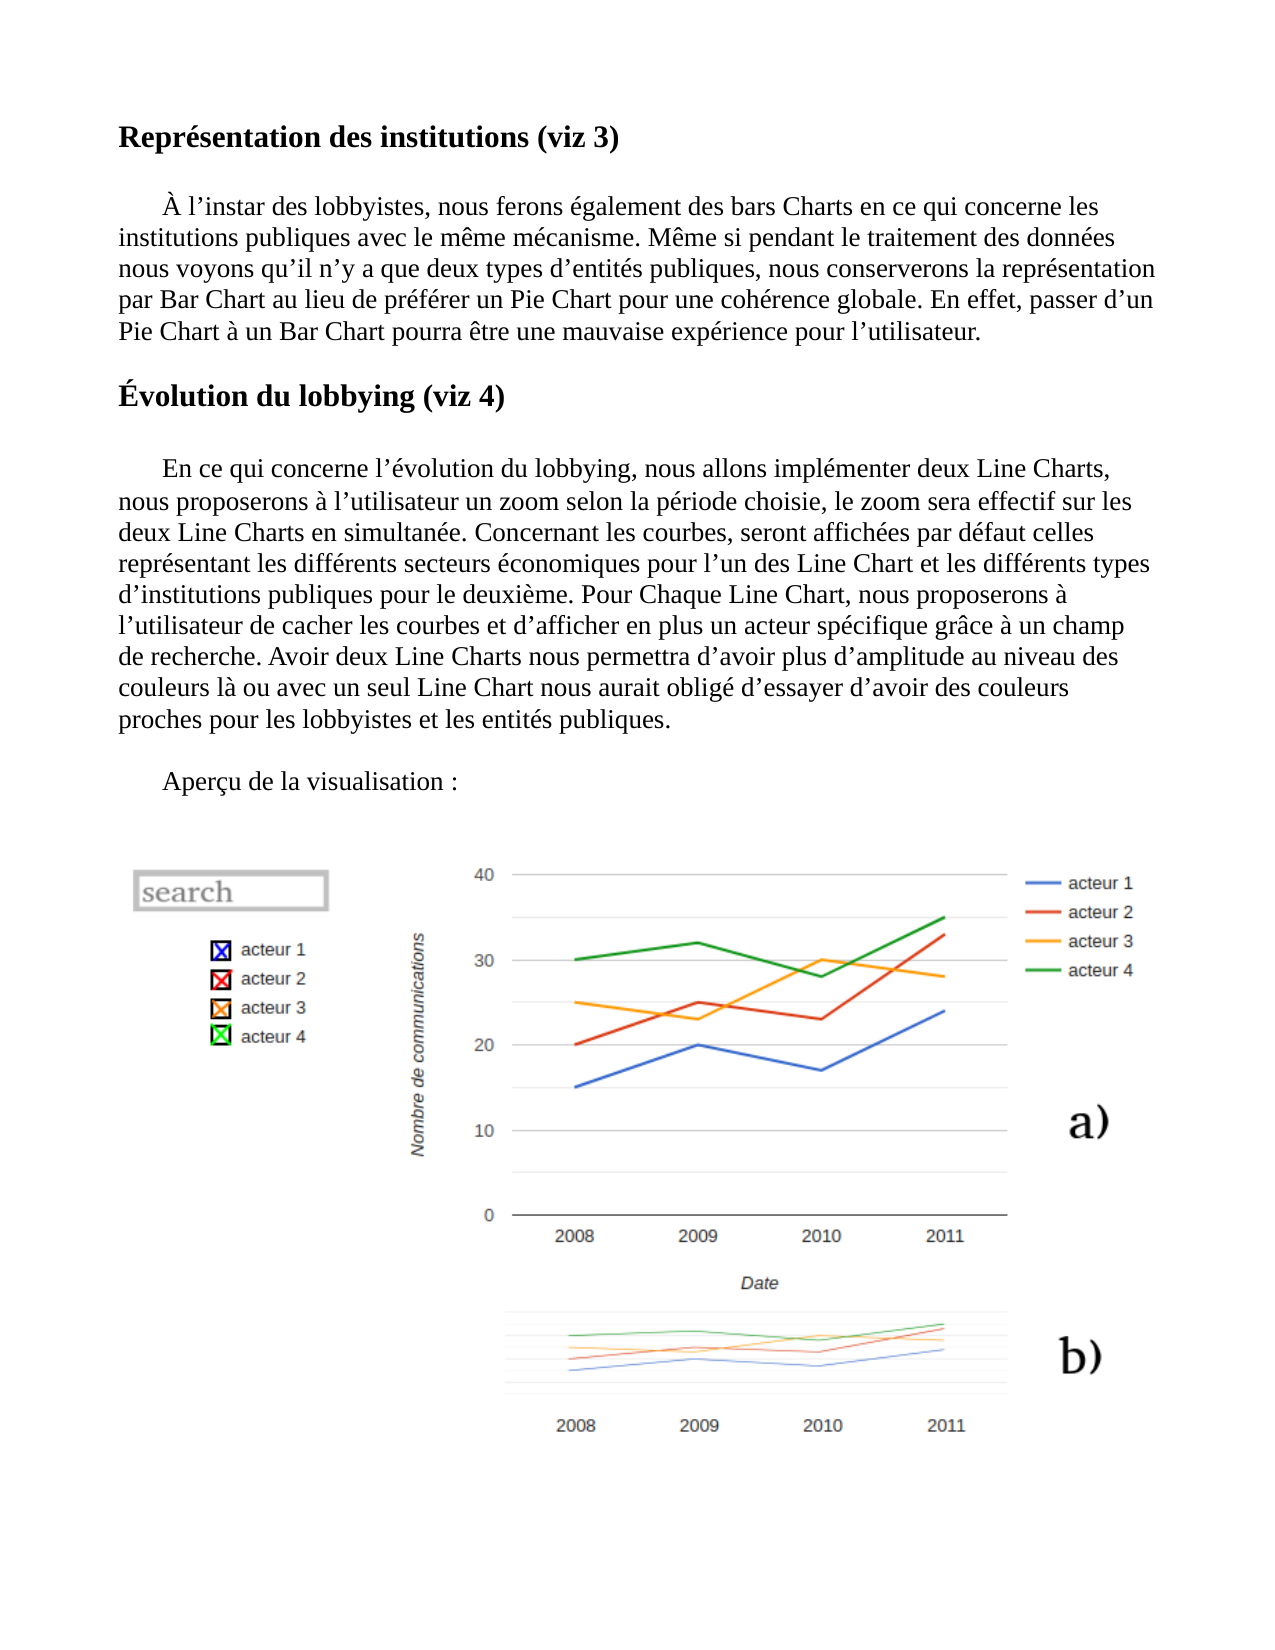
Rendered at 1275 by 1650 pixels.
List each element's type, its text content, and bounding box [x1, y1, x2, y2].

text À l’instar des lobbyistes, nous ferons également des bars Charts en ce qui concerne les institutions publiques avec le même mécanisme. Même si pendant le traitement des données nous voyons qu’il n’y a que deux types d’entités publiques, nous conserverons la représentation par Bar Chart au lieu de préférer un Pie Chart pour une cohérence globale. En effet, passer d’un Pie Chart à un Bar Chart pourra être une mauvaise expérience pour l’utilisateur. [118, 190, 1157, 346]
picture [118, 827, 1157, 1472]
text Aperçu de la visualisation : [118, 765, 1157, 796]
text Représentation des institutions (viz 3) [118, 118, 1157, 154]
text En ce qui concerne l’évolution du lobbying, nous allons implémenter deux Line Charts, nous proposerons à l’utilisateur un zoom selon la période choisie, le zoom sera effectif sur les deux Line Charts en simultanée. Concernant les courbes, seront affichées par défaut celles représentant les différents secteurs économiques pour l’un des Line Chart et les différents types d’institutions publiques pour le deuxième. Pour Chaque Line Chart, nous proposerons à l’utilisateur de cacher les courbes et d’afficher en plus un acteur spécifique grâce à un champ de recherche. Avoir deux Line Charts nous permettra d’avoir plus d’amplitude au niveau des couleurs là ou avec un seul Line Chart nous aurait obligé d’essayer d’avoir des couleurs proches pour les lobbyistes et les entités publiques. [118, 449, 1157, 734]
text Évolution du lobbying (viz 4) [118, 377, 1157, 413]
